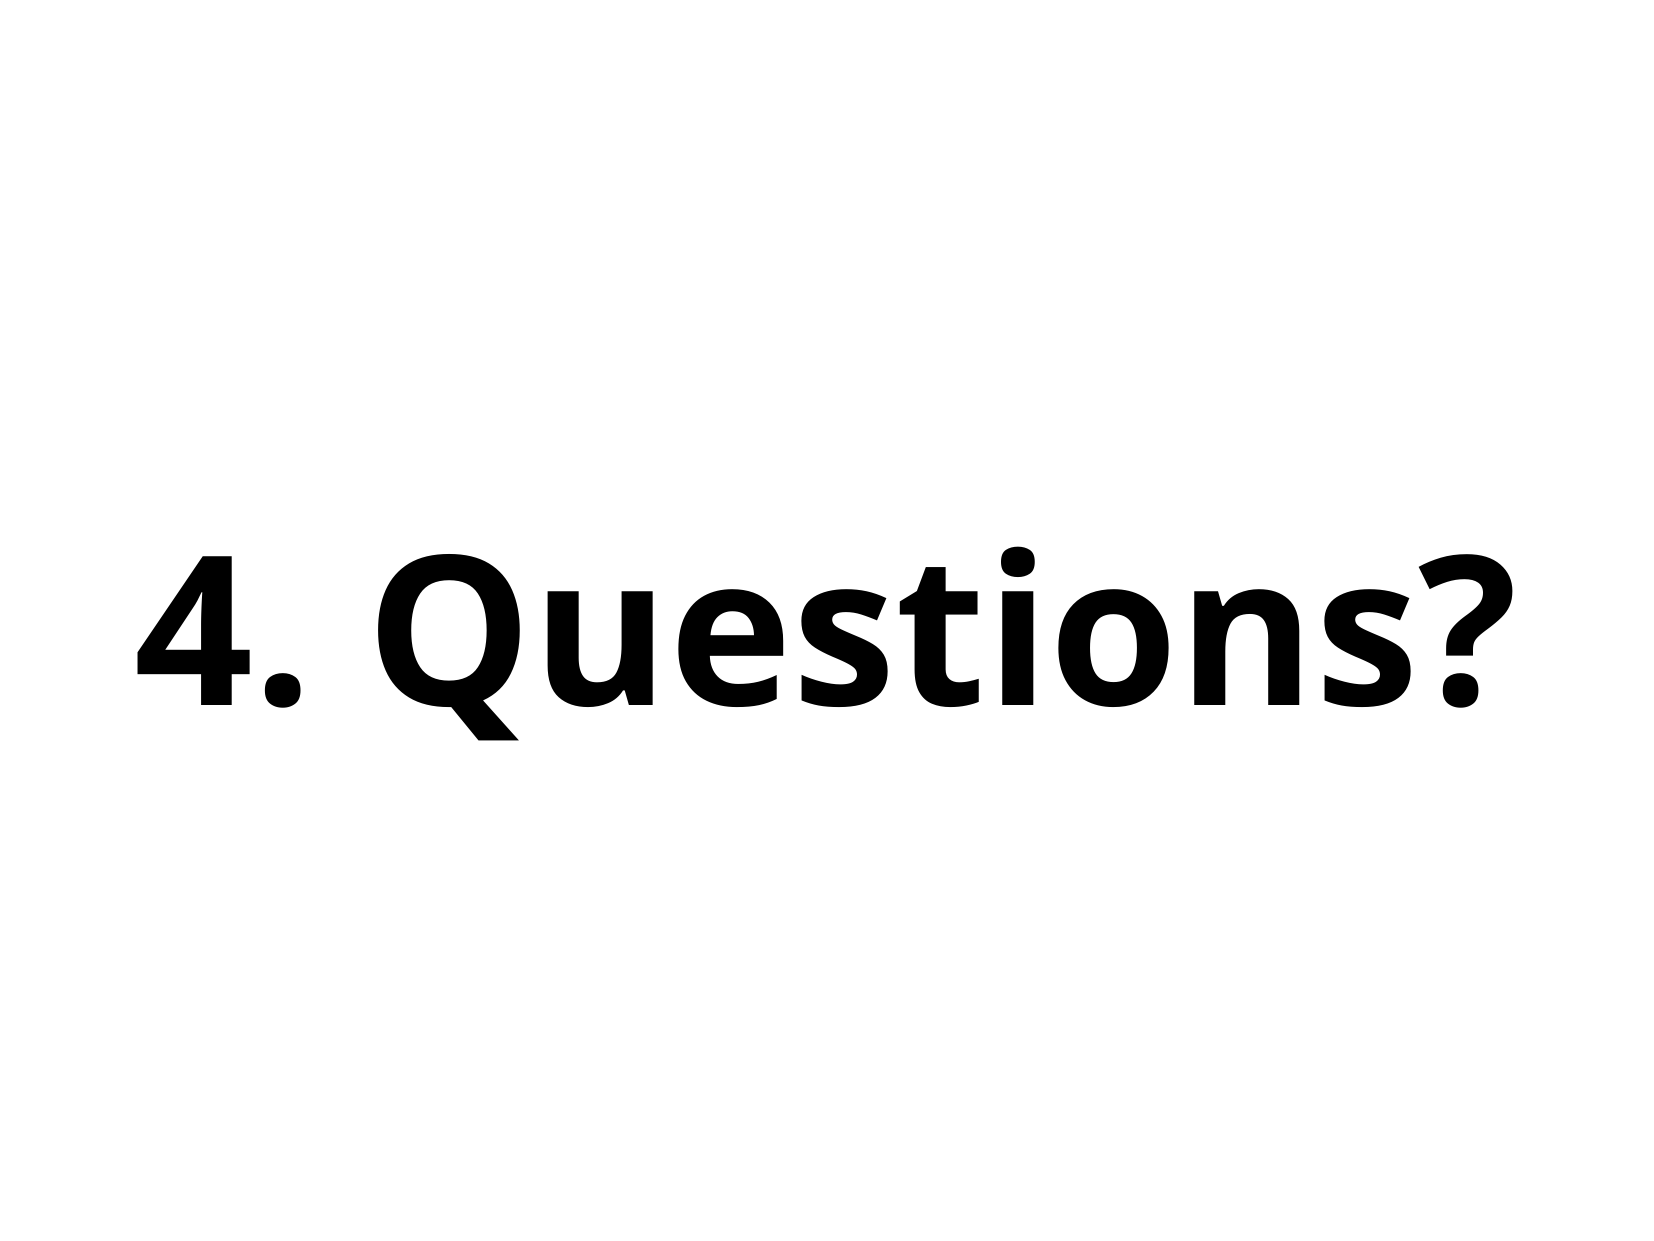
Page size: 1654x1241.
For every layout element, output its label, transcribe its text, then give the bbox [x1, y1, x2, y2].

title 4. Questions? [82, 49, 1571, 1201]
